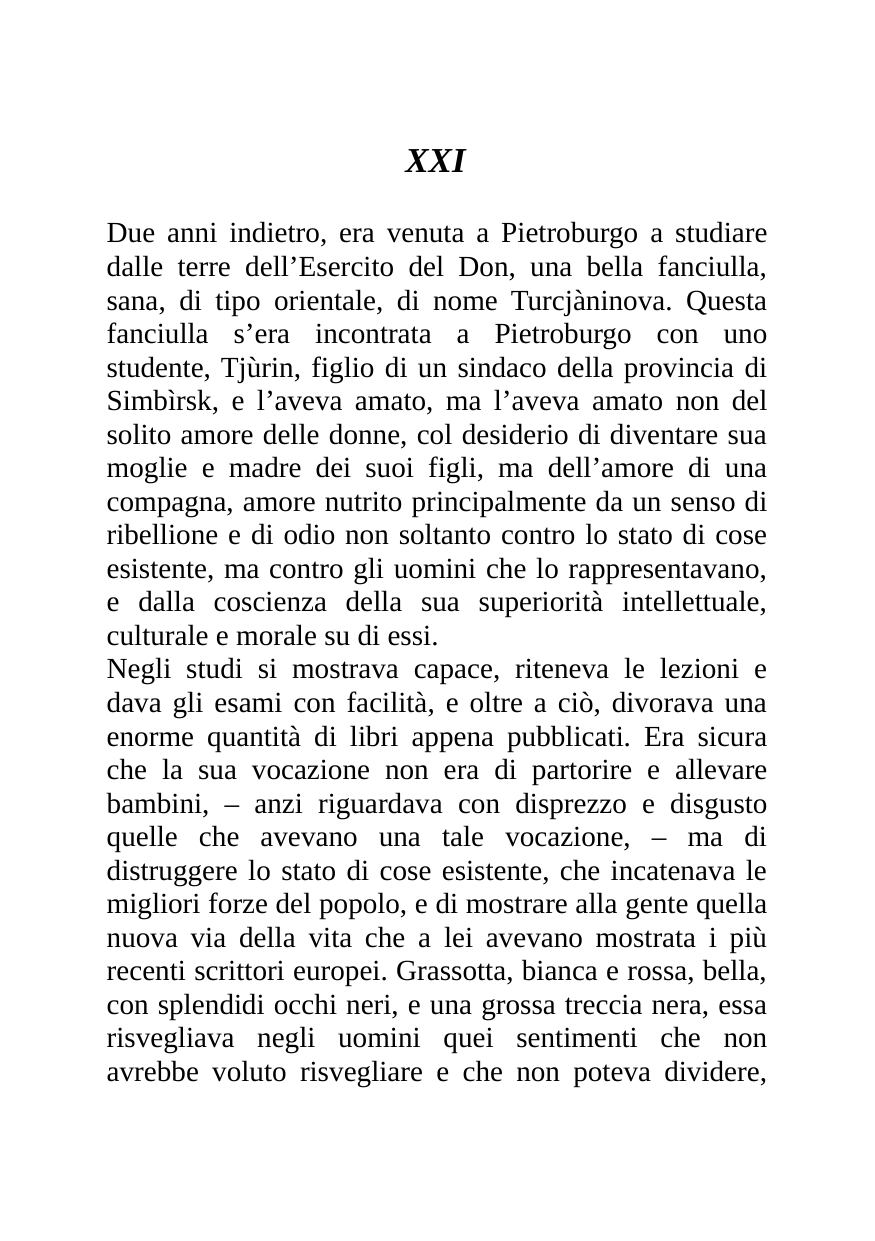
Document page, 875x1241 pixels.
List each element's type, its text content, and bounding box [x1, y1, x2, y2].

text Negli studi si mostrava capace, riteneva le lezioni e dava gli esami con facilità, e oltre a ciò, divorava una enorme quantità di libri appena pubblicati. Era sicura che la sua vocazione non era di partorire e allevare bambini, – anzi riguardava con disprezzo e disgusto quelle che avevano una tale vocazione, – ma di distruggere lo stato di cose esistente, che incatenava le migliori forze del popolo, e di mostrare alla gente quella nuova via della vita che a lei avevano mostrata i più recenti scrittori europei. Grassotta, bianca e rossa, bella, con splendidi occhi neri, e una grossa treccia nera, essa risvegliava negli uomini quei sentimenti che non avrebbe voluto risvegliare e che non poteva dividere, [106, 652, 768, 1088]
text Due anni indietro, era venuta a Pietroburgo a studiare dalle terre dell’Esercito del Don, una bella fanciulla, sana, di tipo orientale, di nome Turcjàninova. Questa fanciulla s’era incontrata a Pietroburgo con uno studente, Tjùrin, figlio di un sindaco della provincia di Simbìrsk, e l’aveva amato, ma l’aveva amato non del solito amore delle donne, col desiderio di diventare sua moglie e madre dei suoi figli, ma dell’amore di una compagna, amore nutrito principalmente da un senso di ribellione e di odio non soltanto contro lo stato di cose esistente, ma contro gli uomini che lo rappresentavano, e dalla coscienza della sua superiorità intellettuale, culturale e morale su di essi. [106, 216, 768, 652]
subtitle XXI [106, 140, 768, 180]
